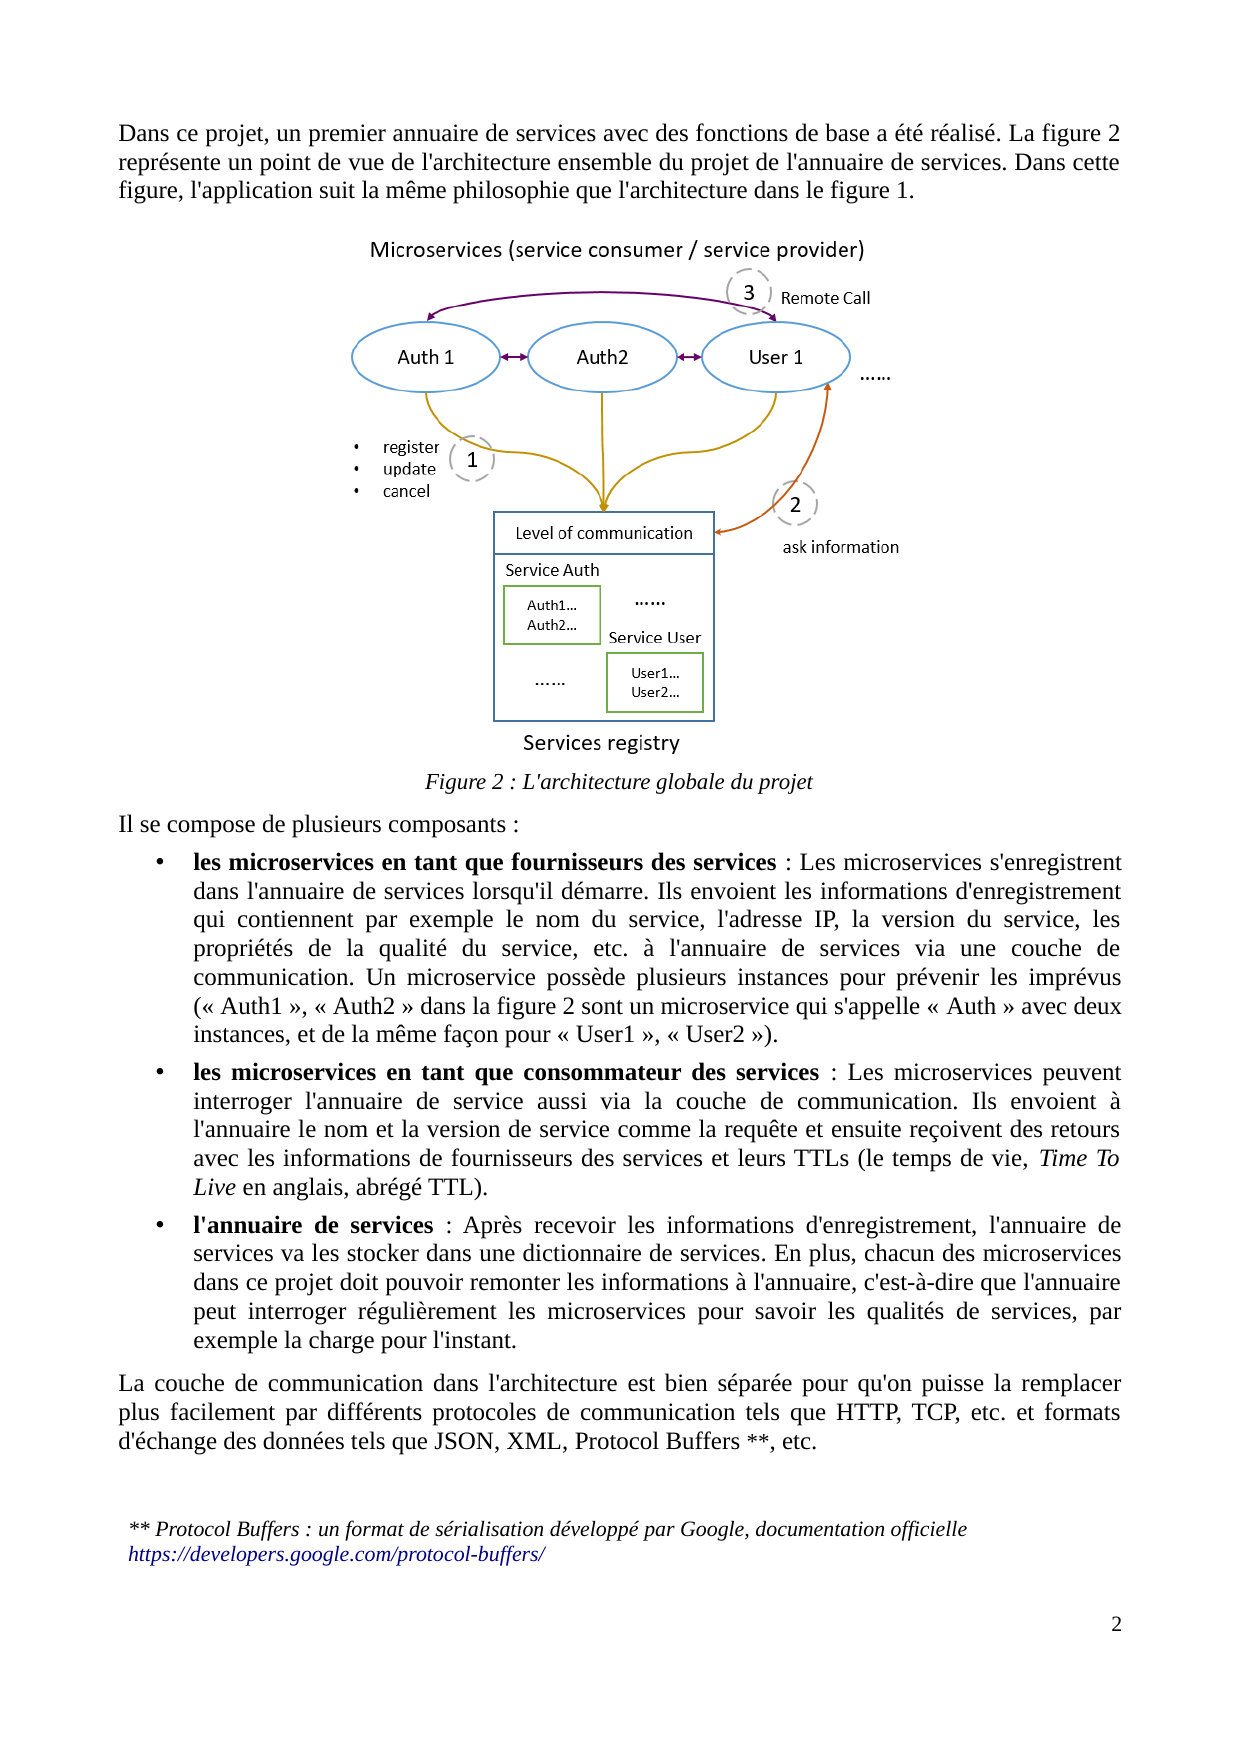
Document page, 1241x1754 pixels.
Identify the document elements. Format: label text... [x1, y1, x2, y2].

picture [317, 223, 923, 769]
list les microservices en tant que consommateur des services : Les microservices peuvent interroger l'annuaire de service aussi via la couche de communication. Ils envoient à l'annuaire le nom et la version de service comme la requête et ensuite reçoivent des retours avec les informations de fournisseurs des services et leurs TTLs (le temps de vie, Time To Live en anglais, abrégé TTL). [156, 1057, 1122, 1201]
list les microservices en tant que fournisseurs des services : Les microservices s'enregistrent dans l'annuaire de services lorsqu'il démarre. Ils envoient les informations d'enregistrement qui contiennent par exemple le nom du service, l'adresse IP, la version du service, les propriétés de la qualité du service, etc. à l'annuaire de services via une couche de communication. Un microservice possède plusieurs instances pour prévenir les imprévus (« Auth1 », « Auth2 » dans la figure 2 sont un microservice qui s'appelle « Auth » avec deux instances, et de la même façon pour « User1 », « User2 »). [156, 847, 1122, 1048]
text Figure 2 : L'architecture globale du projet [118, 769, 1122, 794]
text La couche de communication dans l'architecture est bien séparée pour qu'on puisse la remplacer plus facilement par différents protocoles de communication tels que HTTP, TCP, etc. et formats d'échange des données tels que JSON, XML, Protocol Buffers **, etc. [118, 1368, 1122, 1454]
list l'annuaire de services : Après recevoir les informations d'enregistrement, l'annuaire de services va les stocker dans une dictionnaire de services. En plus, chacun des microservices dans ce projet doit pouvoir remonter les informations à l'annuaire, c'est-à-dire que l'annuaire peut interroger régulièrement les microservices pour savoir les qualités de services, par exemple la charge pour l'instant. [156, 1210, 1122, 1353]
text Dans ce projet, un premier annuaire de services avec des fonctions de base a été réalisé. La figure 2 représente un point de vue de l'architecture ensemble du projet de l'annuaire de services. Dans cette figure, l'application suit la même philosophie que l'architecture dans le figure 1. [118, 118, 1122, 204]
text Il se compose de plusieurs composants : [118, 809, 1122, 838]
